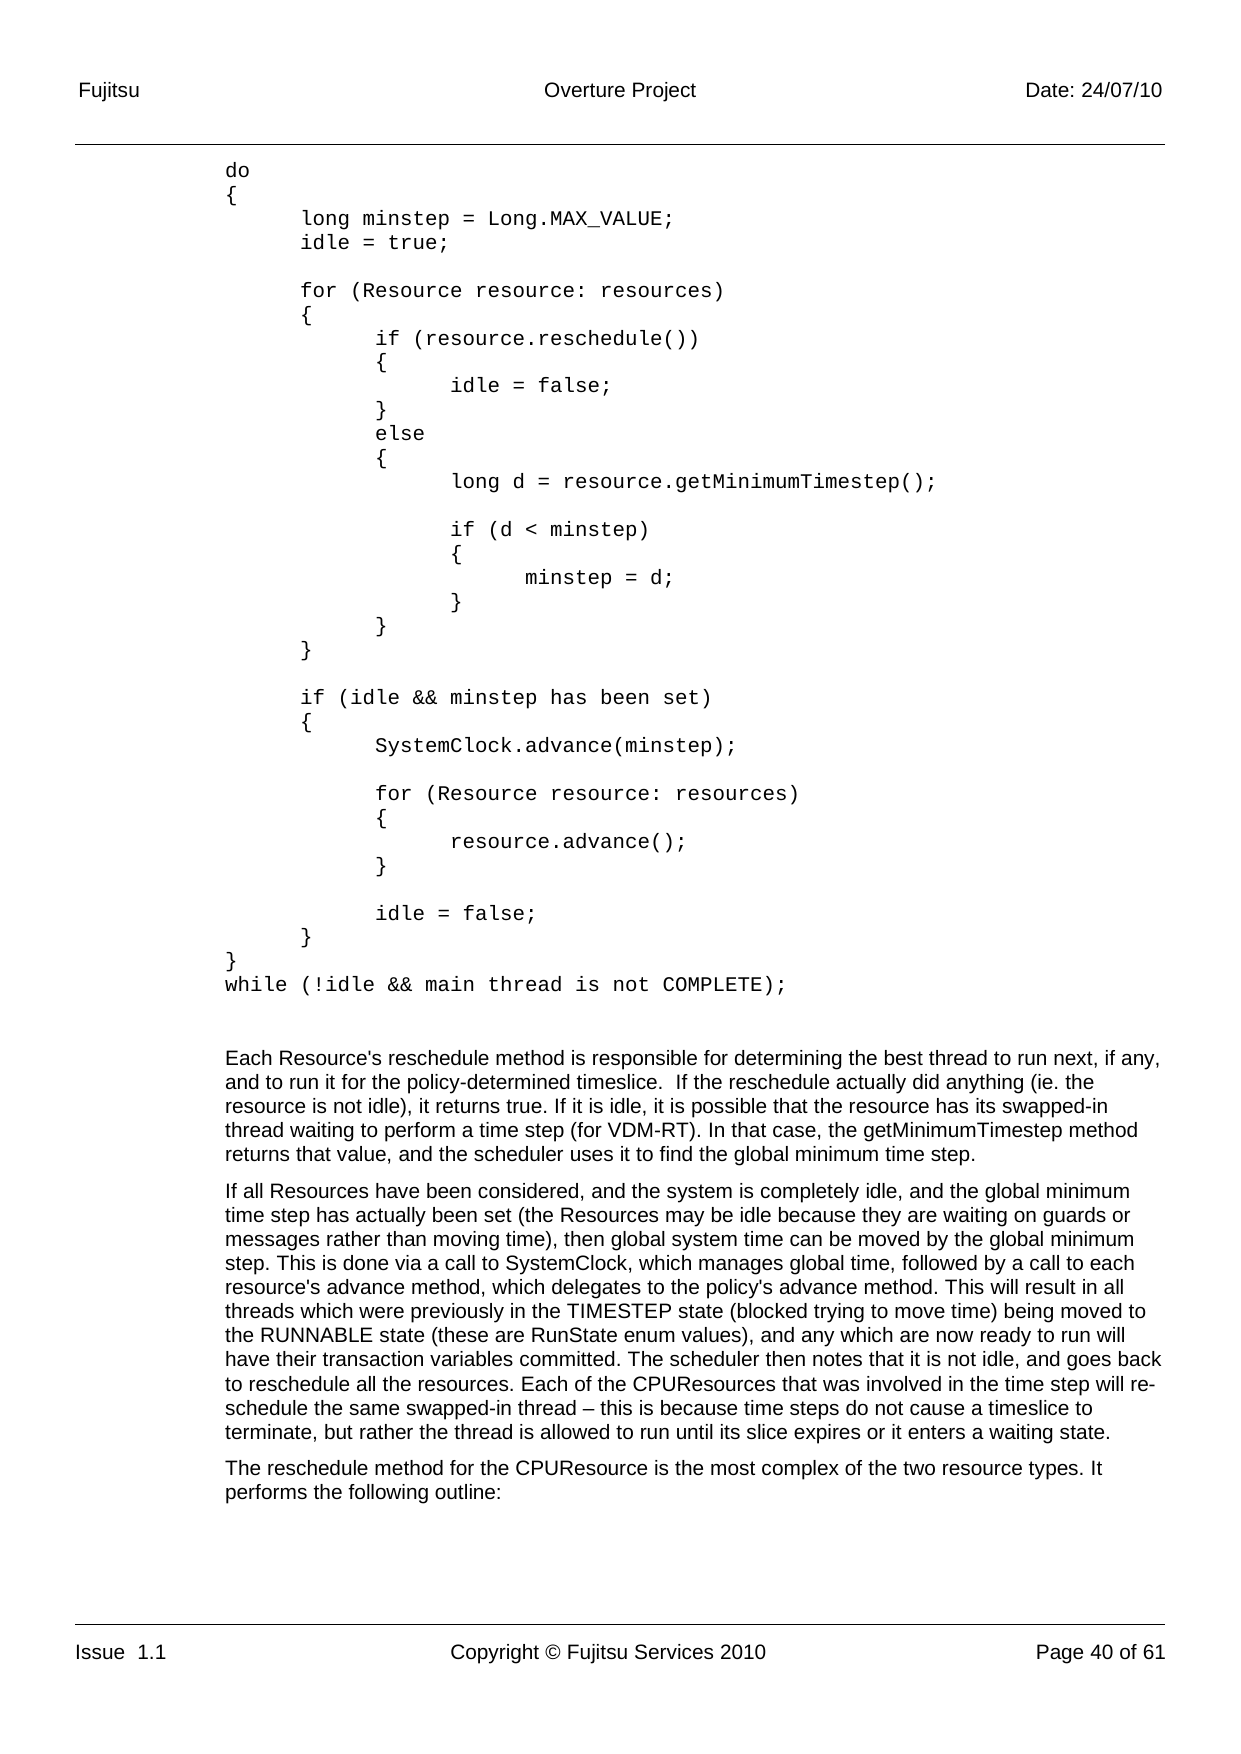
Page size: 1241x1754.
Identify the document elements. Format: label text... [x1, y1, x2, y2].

text for (Resource resource: resources) [225, 783, 1165, 807]
text { [225, 447, 1165, 471]
text { [225, 543, 1165, 567]
text idle = false; [225, 375, 1165, 399]
text if (idle && minstep has been set) [225, 687, 1165, 711]
text } [225, 399, 1165, 423]
text If all Resources have been considered, and the system is completely idle, and the global minimum time step has actually been set (the Resources may be idle because they are waiting on guards or messages rather than moving time), then global system time can be moved by the global minimum step. This is done via a call to SystemClock, which manages global time, followed by a call to each resource's advance method, which delegates to the policy's advance method. This will result in all threads which were previously in the TIMESTEP state (blocked trying to move time) being moved to the RUNNABLE state (these are RunState enum values), and any which are now ready to run will have their transaction variables committed. The scheduler then notes that it is not idle, and goes back to reschedule all the resources. Each of the CPUResources that was involved in the time step will re-schedule the same swapped-in thread – this is because time steps do not cause a timeslice to terminate, but rather the thread is allowed to run until its slice expires or it enters a waiting state. [225, 1179, 1165, 1444]
text { [225, 807, 1165, 831]
text { [225, 351, 1165, 375]
text while (!idle && main thread is not COMPLETE); [225, 974, 1165, 998]
text } [225, 926, 1165, 950]
text } [225, 854, 1165, 878]
text minstep = d; [225, 567, 1165, 591]
text Each Resource's reschedule method is responsible for determining the best thread to run next, if any, and to run it for the policy-determined timeslice. If the reschedule actually did anything (ie. the resource is not idle), it returns true. If it is idle, it is possible that the resource has its swapped-in thread waiting to perform a time step (for VDM-RT). In that case, the getMinimumTimestep method returns that value, and the scheduler uses it to find the global minimum time step. [225, 1046, 1165, 1166]
text } [225, 591, 1165, 615]
text long minstep = Long.MAX_VALUE; [225, 208, 1165, 232]
text idle = true; [225, 232, 1165, 256]
text long d = resource.getMinimumTimestep(); [225, 471, 1165, 495]
text for (Resource resource: resources) [225, 279, 1165, 303]
text if (d < minstep) [225, 519, 1165, 543]
text The reschedule method for the CPUResource is the most complex of the two resource types. It performs the following outline: [225, 1456, 1165, 1504]
text } [225, 639, 1165, 663]
text SystemClock.advance(minstep); [225, 735, 1165, 759]
text do [225, 160, 1165, 184]
text { [225, 303, 1165, 327]
text { [225, 711, 1165, 735]
text if (resource.reschedule()) [225, 327, 1165, 351]
text } [225, 950, 1165, 974]
text resource.advance(); [225, 831, 1165, 854]
text else [225, 423, 1165, 447]
text } [225, 615, 1165, 639]
text { [225, 184, 1165, 208]
text idle = false; [225, 902, 1165, 926]
